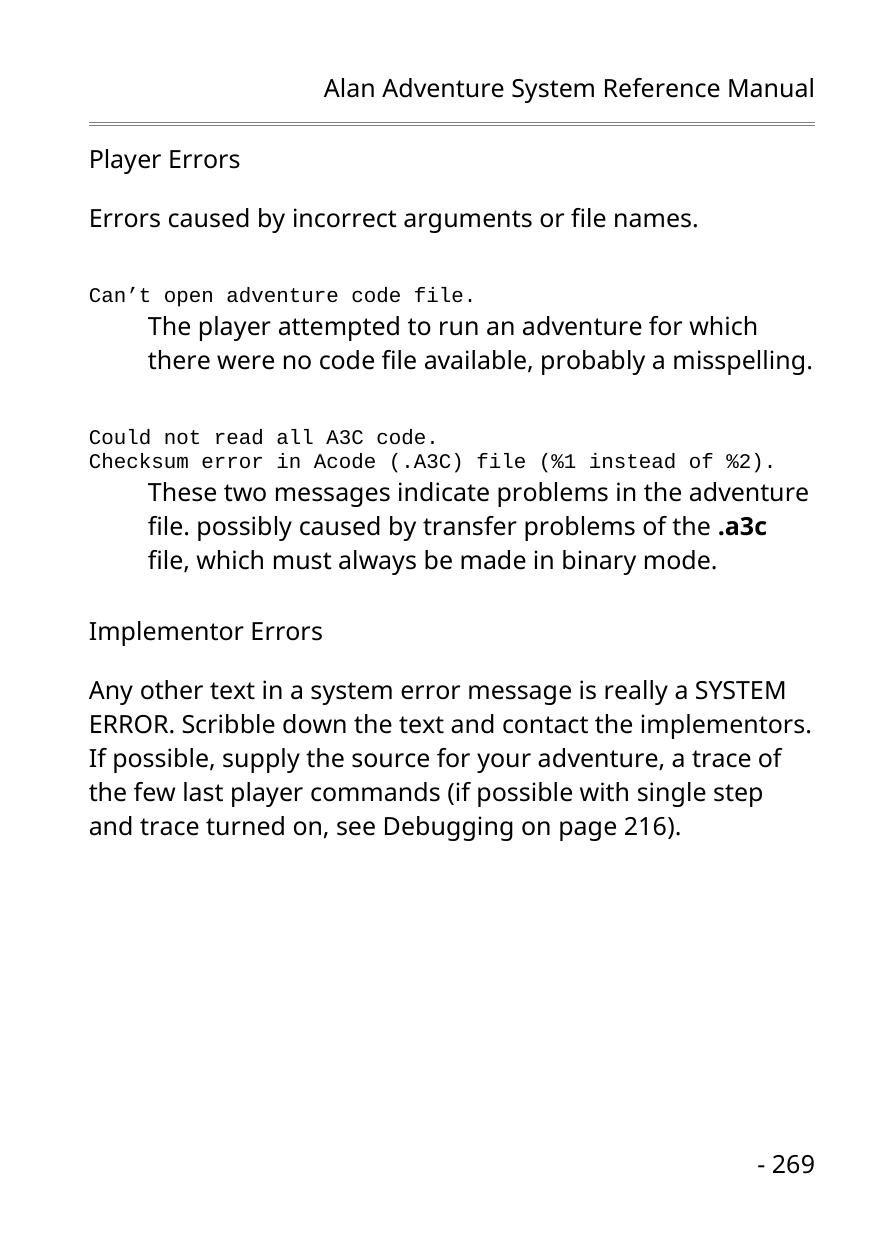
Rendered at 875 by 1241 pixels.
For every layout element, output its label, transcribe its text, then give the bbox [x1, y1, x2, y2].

subtitle Implementor Errors [88, 614, 815, 648]
text Errors caused by incorrect arguments or file names. [88, 201, 815, 235]
text The player attempted to run an adventure for which there were no code file available, probably a misspelling. [148, 309, 815, 377]
text Any other text in a system error message is really a SYSTEM ERROR. Scrib­ble down the text and contact the implementors. If possible, supply the source for your ad­venture, a trace of the few last player commands (if possible with single step and trace turned on, see Debugging on page 175). [88, 673, 815, 843]
text Can’t open adventure code file. [88, 285, 815, 309]
text Could not read all A3C code. Checksum error in Acode (.A3C) file (%1 instead of %2). [88, 427, 815, 475]
subtitle Player Errors [88, 142, 815, 176]
text These two messages indicate problems in the adventure file. possibly caused by transfer problems of the .a3c file, which must always be made in binary mode. [148, 475, 815, 577]
